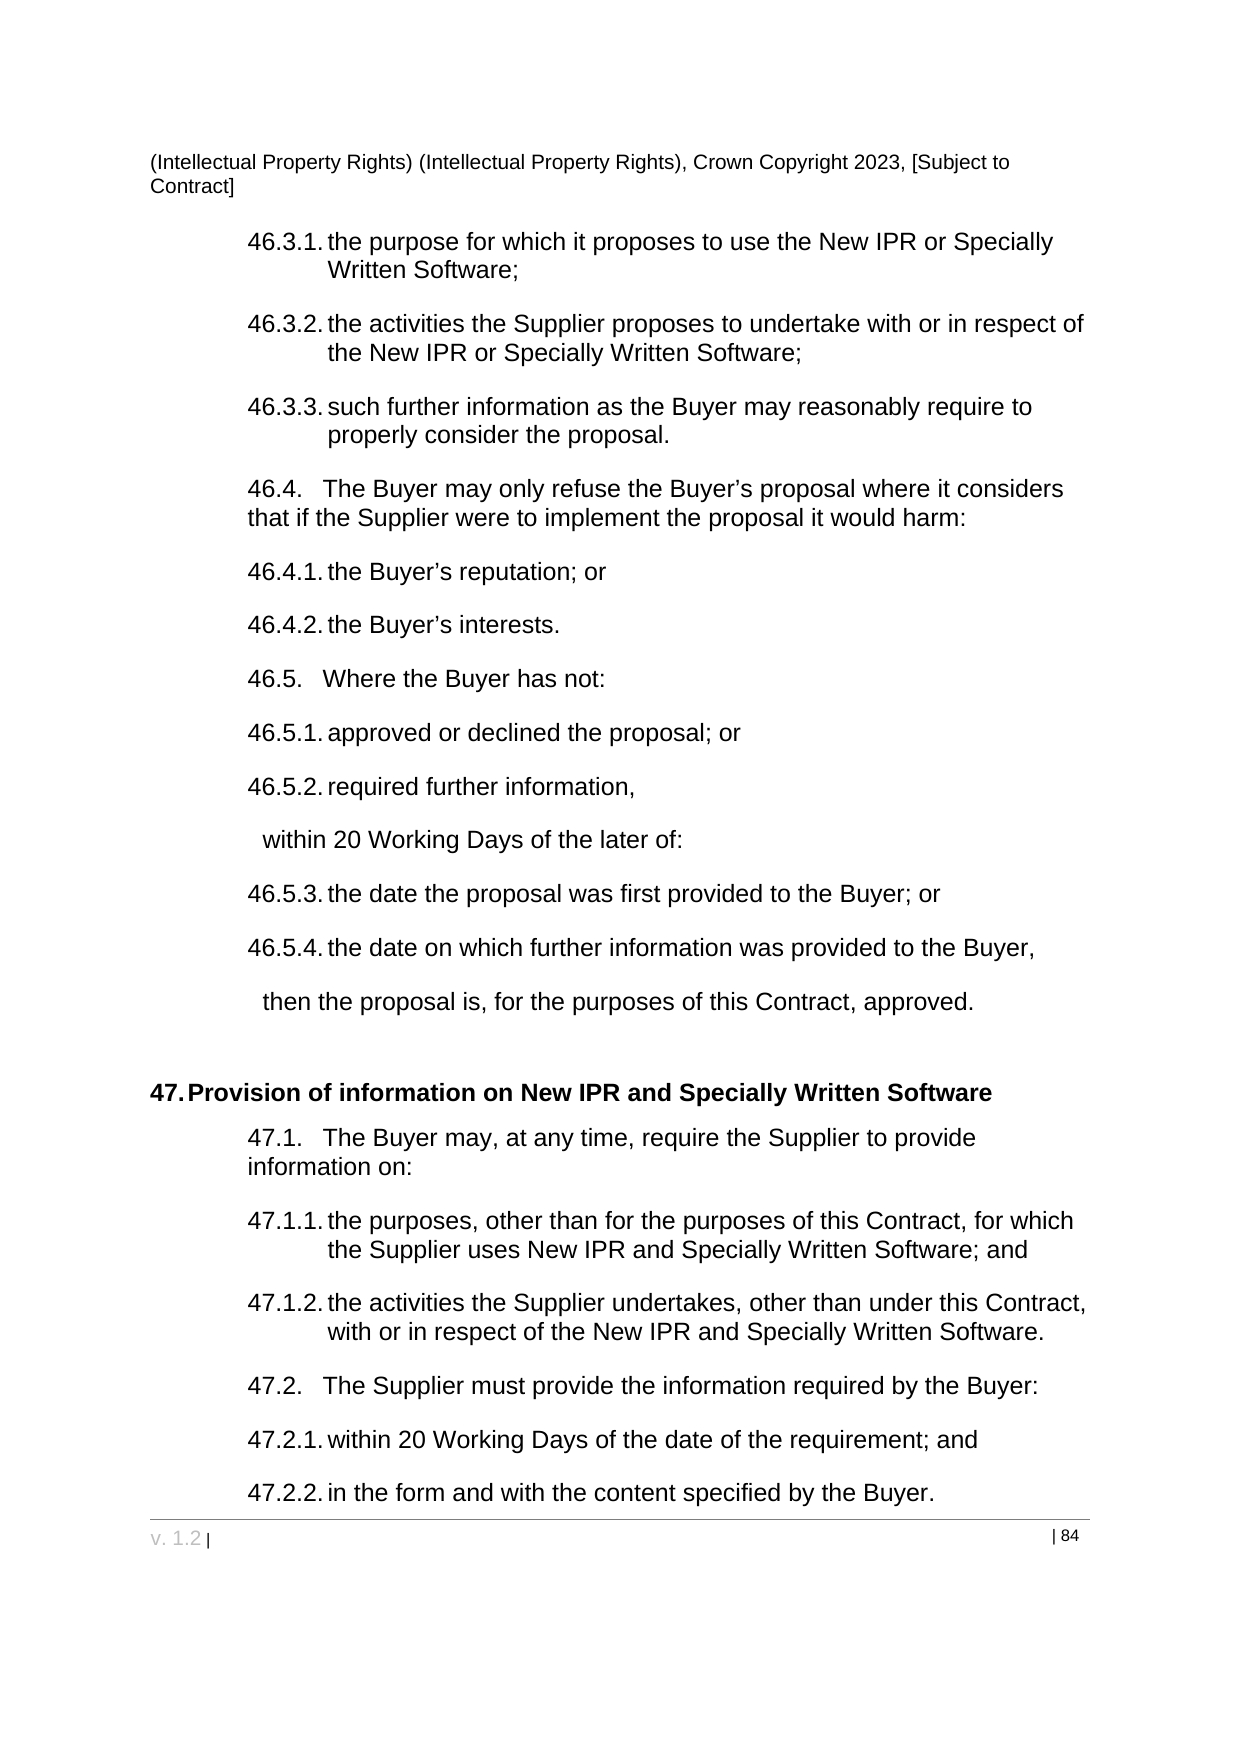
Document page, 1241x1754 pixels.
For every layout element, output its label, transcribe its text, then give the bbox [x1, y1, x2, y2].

subtitle approved or declined the proposal; or [247, 718, 1090, 747]
subtitle The Supplier must provide the information required by the Buyer: [247, 1371, 1090, 1399]
subtitle the activities the Supplier proposes to undertake with or in respect of the New IPR or Specially Written Software; [247, 309, 1090, 367]
subtitle Provision of information on New IPR and Specially Written Software [150, 1078, 1090, 1107]
subtitle the purpose for which it proposes to use the New IPR or Specially Written Software; [247, 227, 1090, 284]
subtitle The Buyer may, at any time, require the Supplier to provide information on: [247, 1123, 1090, 1181]
subtitle in the form and with the content specified by the Buyer. [247, 1478, 1090, 1507]
subtitle required further information, [247, 772, 1090, 800]
subtitle within 20 Working Days of the date of the requirement; and [247, 1424, 1090, 1453]
subtitle The Buyer may only refuse the Buyer’s proposal where it considers that if the Supplier were to implement the proposal it would harm: [247, 474, 1090, 532]
subtitle the Buyer’s interests. [247, 610, 1090, 639]
subtitle the purposes, other than for the purposes of this Contract, for which the Supplier uses New IPR and Specially Written Software; and [247, 1206, 1090, 1263]
subtitle the date on which further information was provided to the Buyer, [247, 933, 1090, 962]
subtitle such further information as the Buyer may reasonably require to properly consider the proposal. [247, 392, 1090, 449]
list then the proposal is, for the purposes of this Contract, approved. [262, 987, 1090, 1015]
subtitle the date the proposal was first provided to the Buyer; or [247, 879, 1090, 908]
subtitle the Buyer’s reputation; or [247, 557, 1090, 585]
subtitle the activities the Supplier undertakes, other than under this Contract, with or in respect of the New IPR and Specially Written Software. [247, 1288, 1090, 1346]
list within 20 Working Days of the later of: [262, 825, 1090, 854]
subtitle Where the Buyer has not: [247, 664, 1090, 693]
